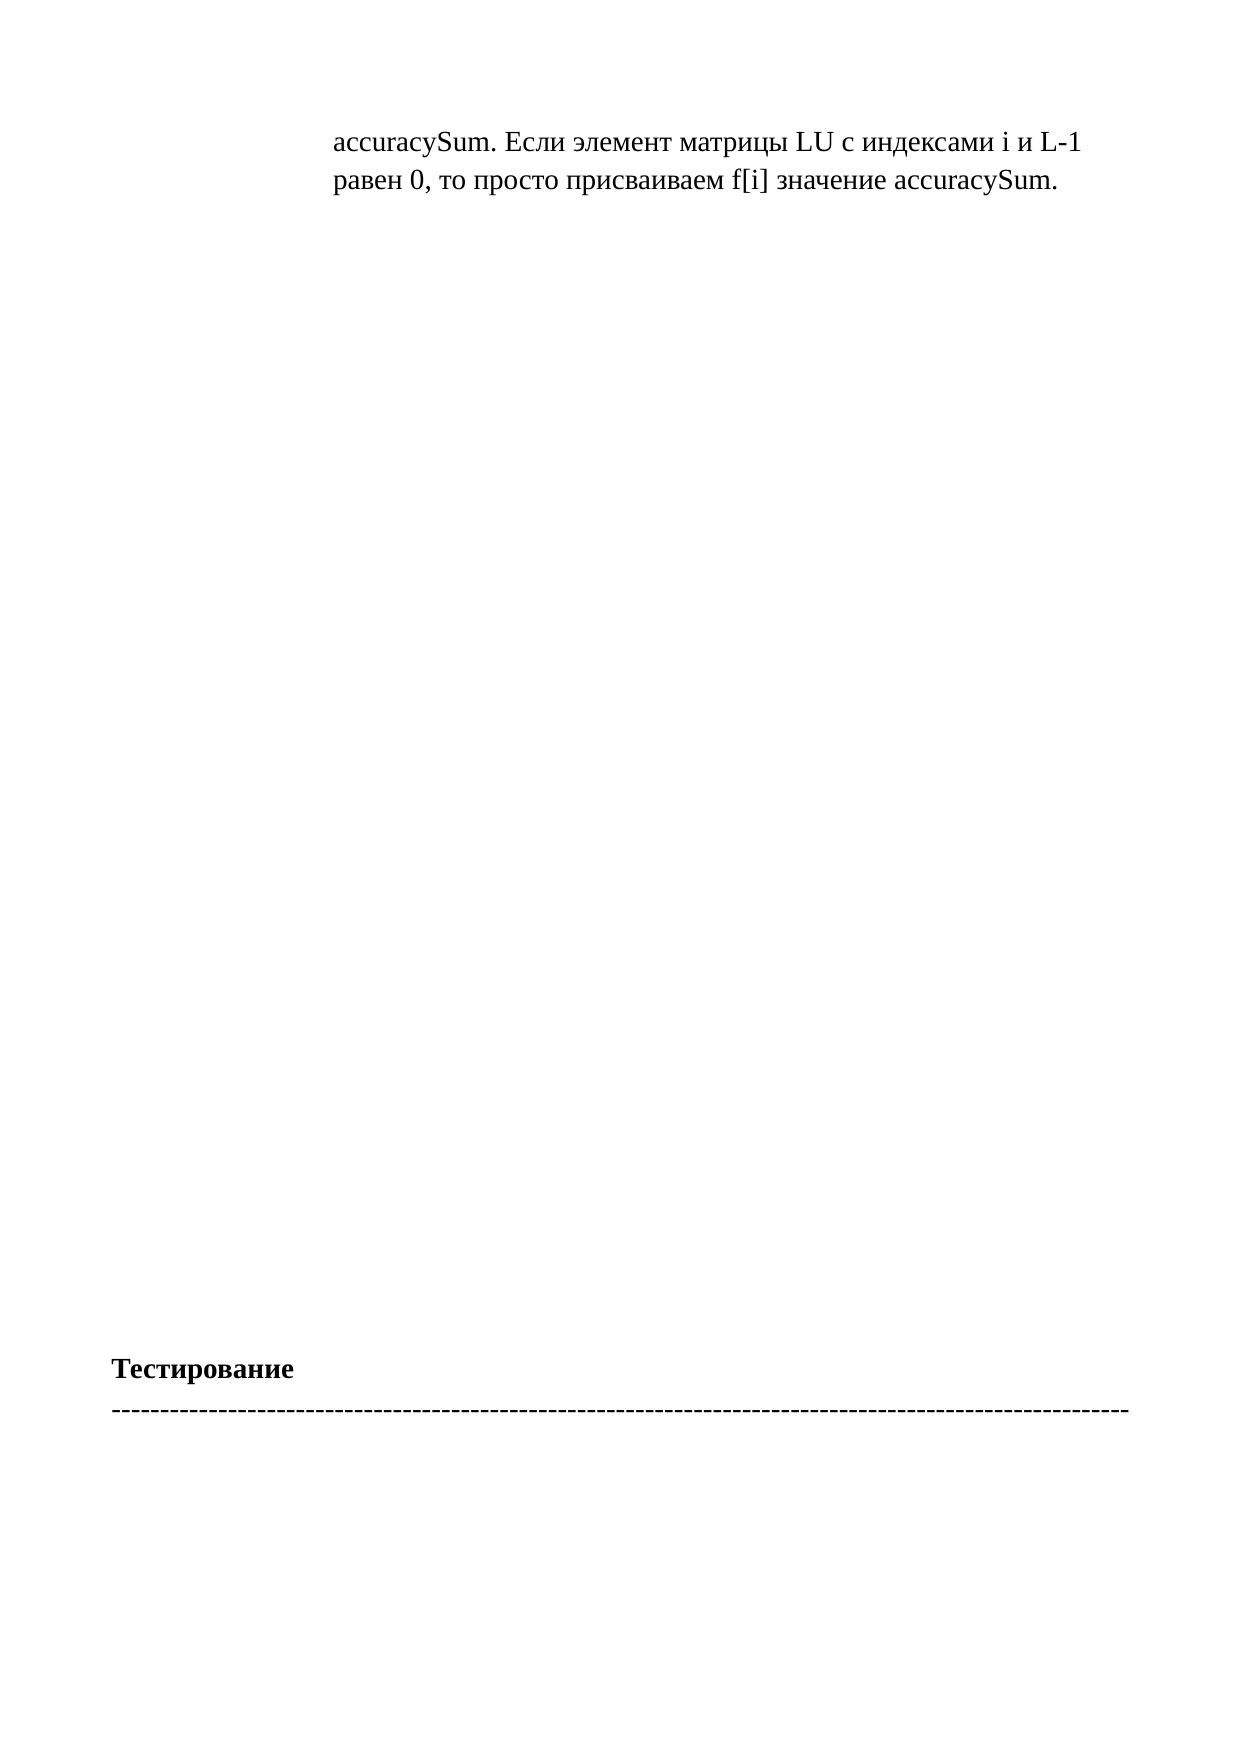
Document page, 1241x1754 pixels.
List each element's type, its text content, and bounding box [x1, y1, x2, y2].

text --------------------------------------------------------------------------------------------------------- [111, 1391, 1151, 1424]
list accuracySum. Если элемент матрицы LU с индексами i и L-1 равен 0, то просто присваиваем f[i] значение accuracySum. [303, 124, 1151, 196]
text Тестирование [111, 1351, 1105, 1384]
